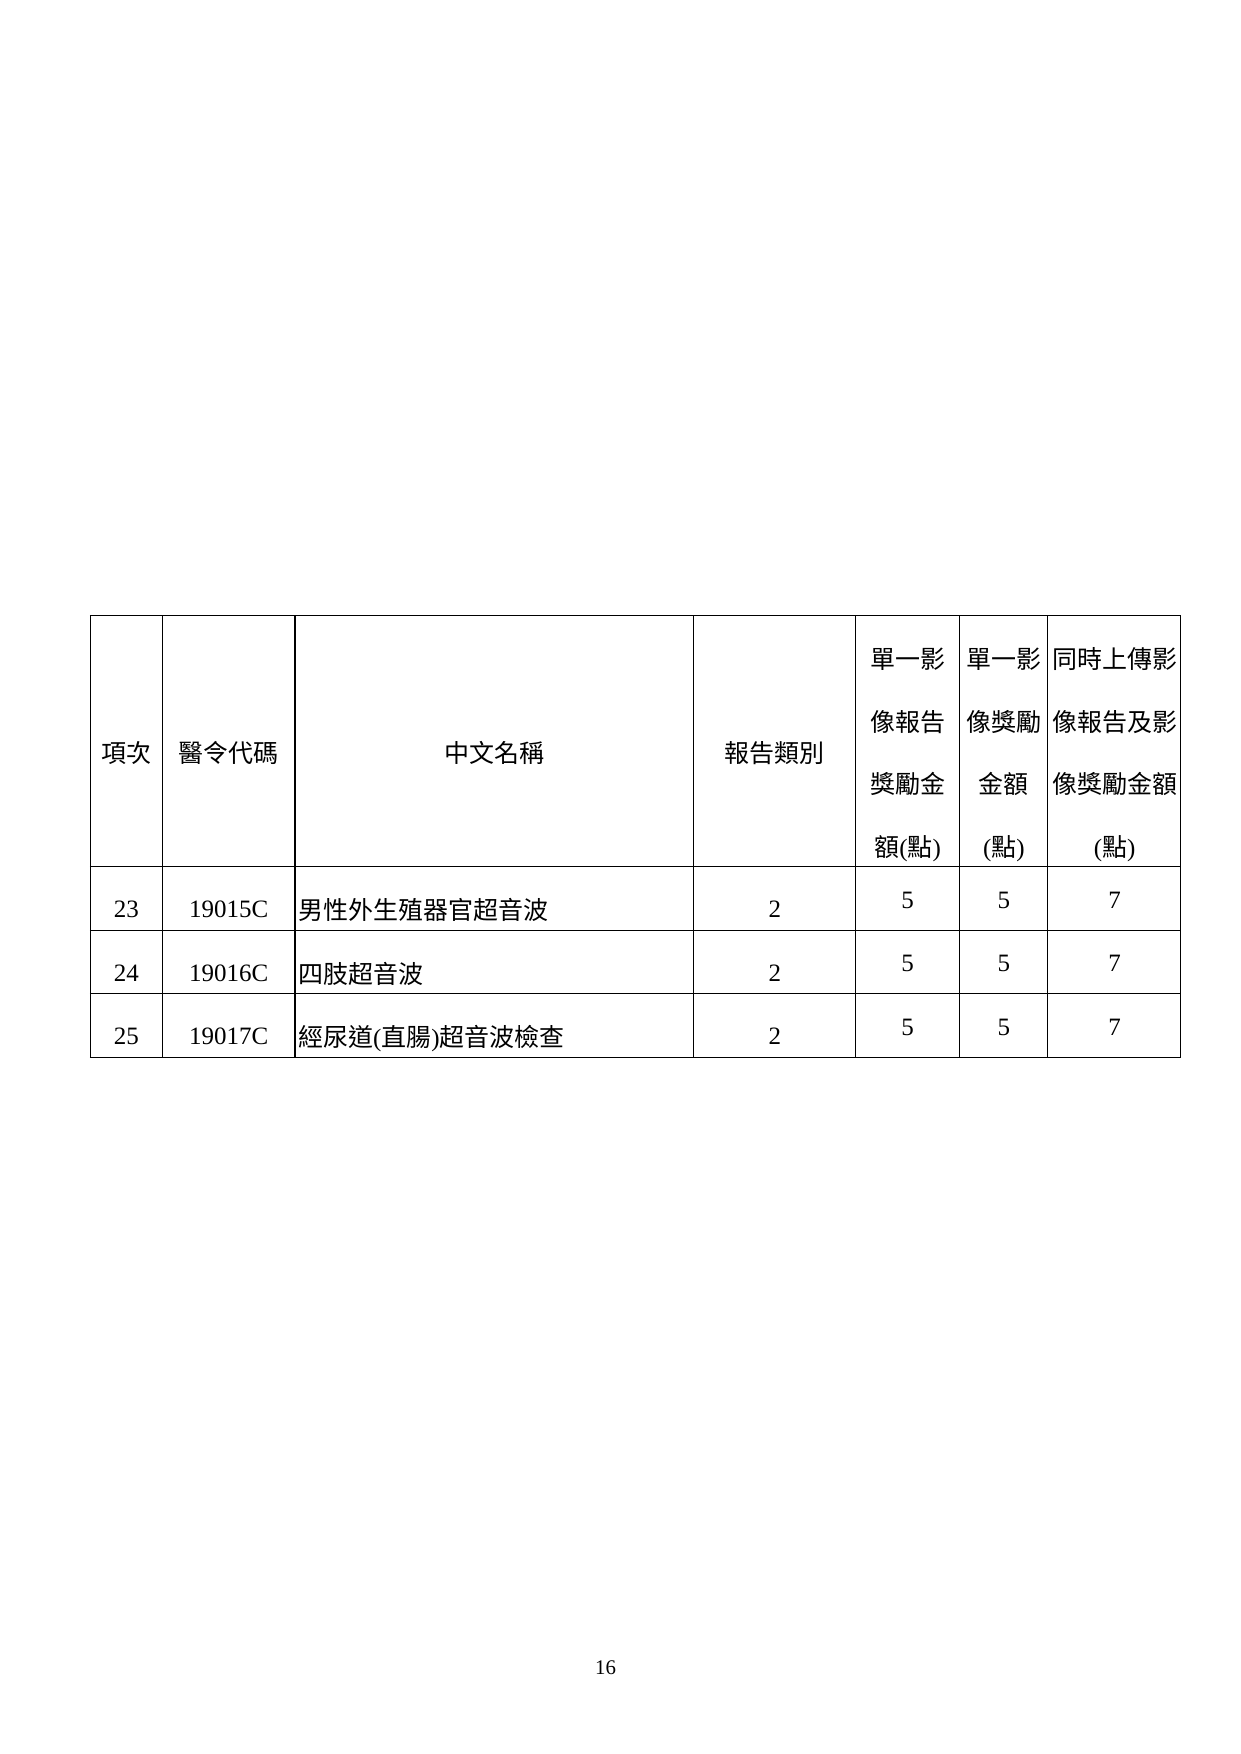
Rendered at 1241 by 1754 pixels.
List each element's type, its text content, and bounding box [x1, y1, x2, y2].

table_cell 2 [694, 867, 855, 929]
table_cell 男性外生殖器官超音波 [296, 867, 693, 929]
table_cell 23 [91, 867, 162, 929]
table_cell 7 [1048, 867, 1180, 929]
table_header 單一影像獎勵金額(點) [960, 616, 1047, 866]
table_header 報告類別 [694, 616, 855, 866]
table_cell 經尿道(直腸)超音波檢查 [296, 994, 693, 1057]
table_header 中文名稱 [296, 616, 693, 866]
table_header 同時上傳影像報告及影像獎勵金額(點) [1048, 616, 1180, 866]
table_cell 19017C [163, 994, 294, 1057]
table_cell 5 [856, 994, 959, 1057]
table_cell 5 [960, 994, 1047, 1057]
table_cell 5 [856, 867, 959, 929]
table_cell 19015C [163, 867, 294, 929]
table_cell 5 [960, 867, 1047, 929]
table_cell 24 [91, 931, 162, 993]
table_header 單一影像報告獎勵金額(點) [856, 616, 959, 866]
table_cell 25 [91, 994, 162, 1057]
table_cell 5 [856, 931, 959, 993]
table_cell 四肢超音波 [296, 931, 693, 993]
table_header 項次 [91, 616, 162, 866]
table_cell 5 [960, 931, 1047, 993]
table_cell 2 [694, 994, 855, 1057]
table_cell 19016C [163, 931, 294, 993]
table_cell 7 [1048, 931, 1180, 993]
table_header 醫令代碼 [163, 616, 294, 866]
table_cell 7 [1048, 994, 1180, 1057]
table_cell 2 [694, 931, 855, 993]
